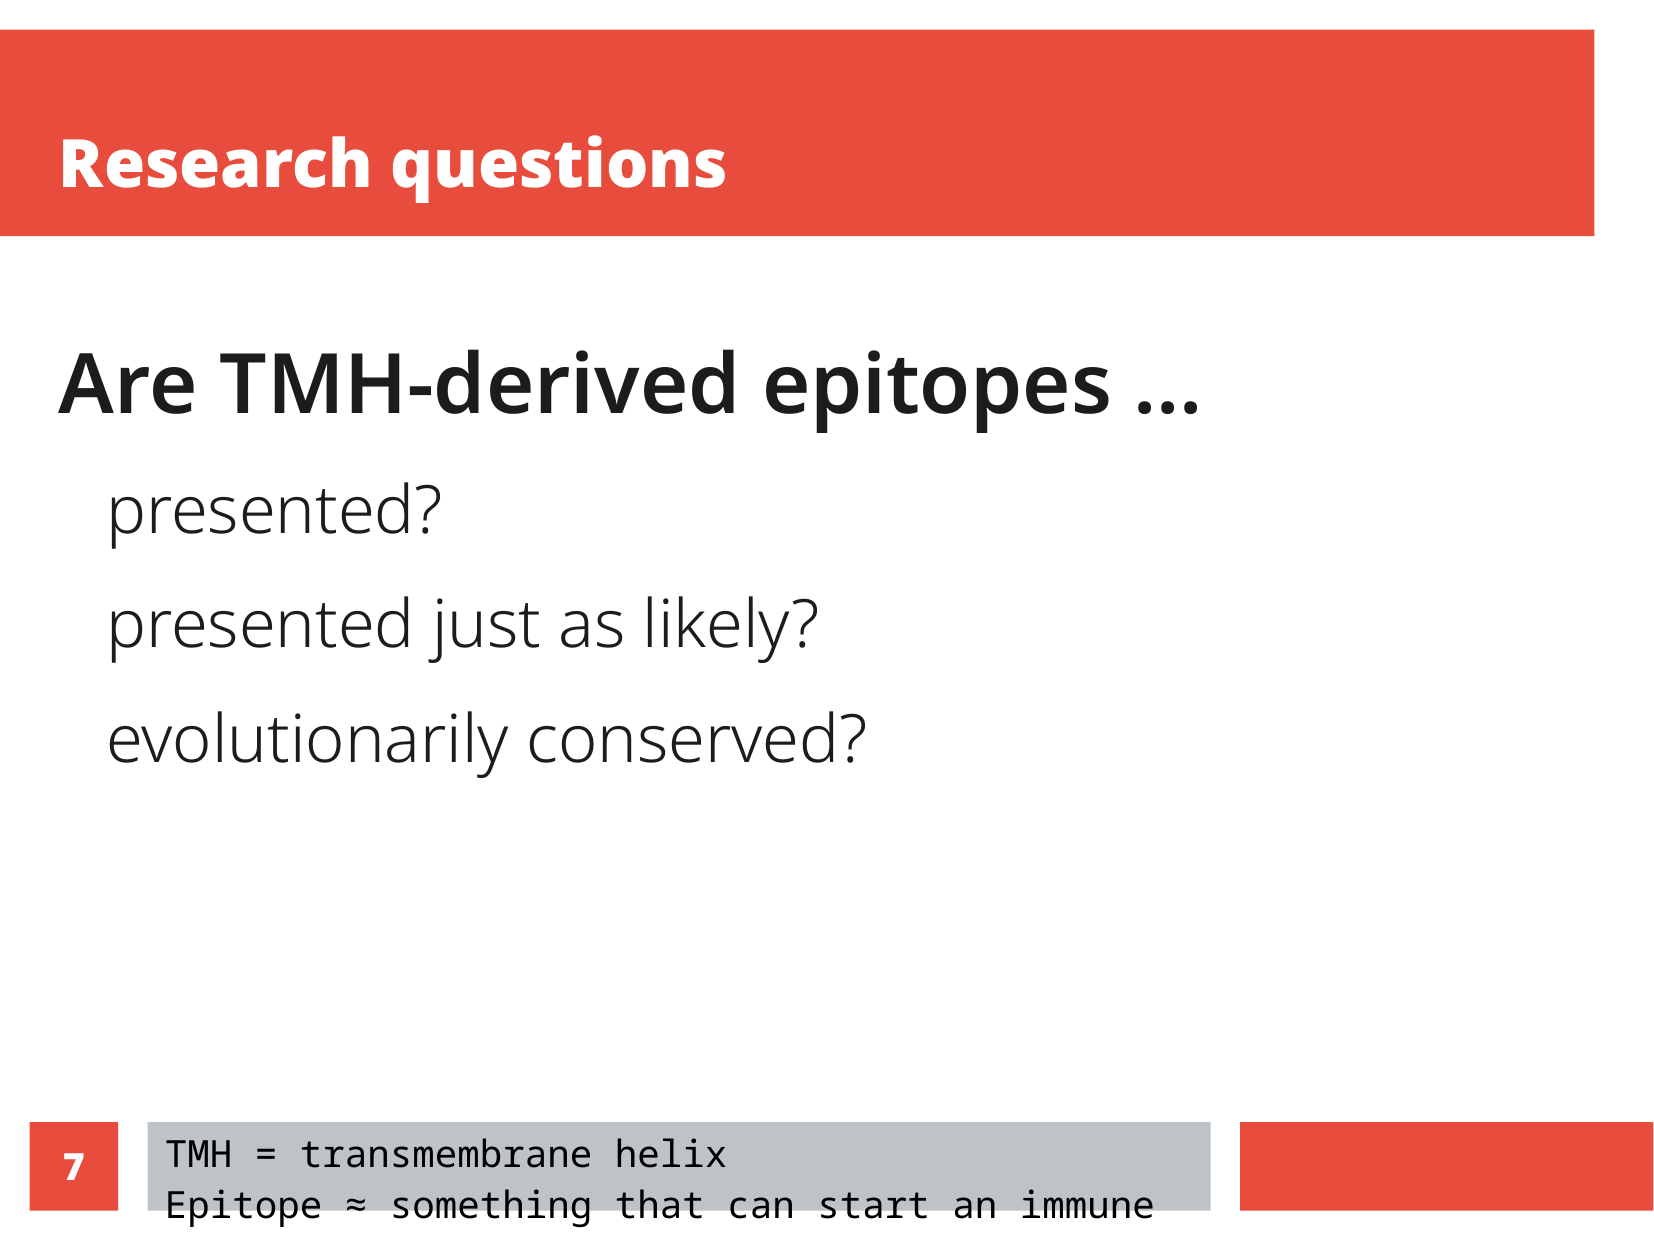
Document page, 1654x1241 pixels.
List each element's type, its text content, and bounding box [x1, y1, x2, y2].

list Are TMH-derived epitopes ... presented? presented just as likely? evolutionarily conserved? [59, 324, 1565, 1093]
title Research questions [59, 59, 1595, 207]
text_box TMH = transmembrane helix Epitope ≈ something that can start an immune response [150, 1120, 1216, 1211]
